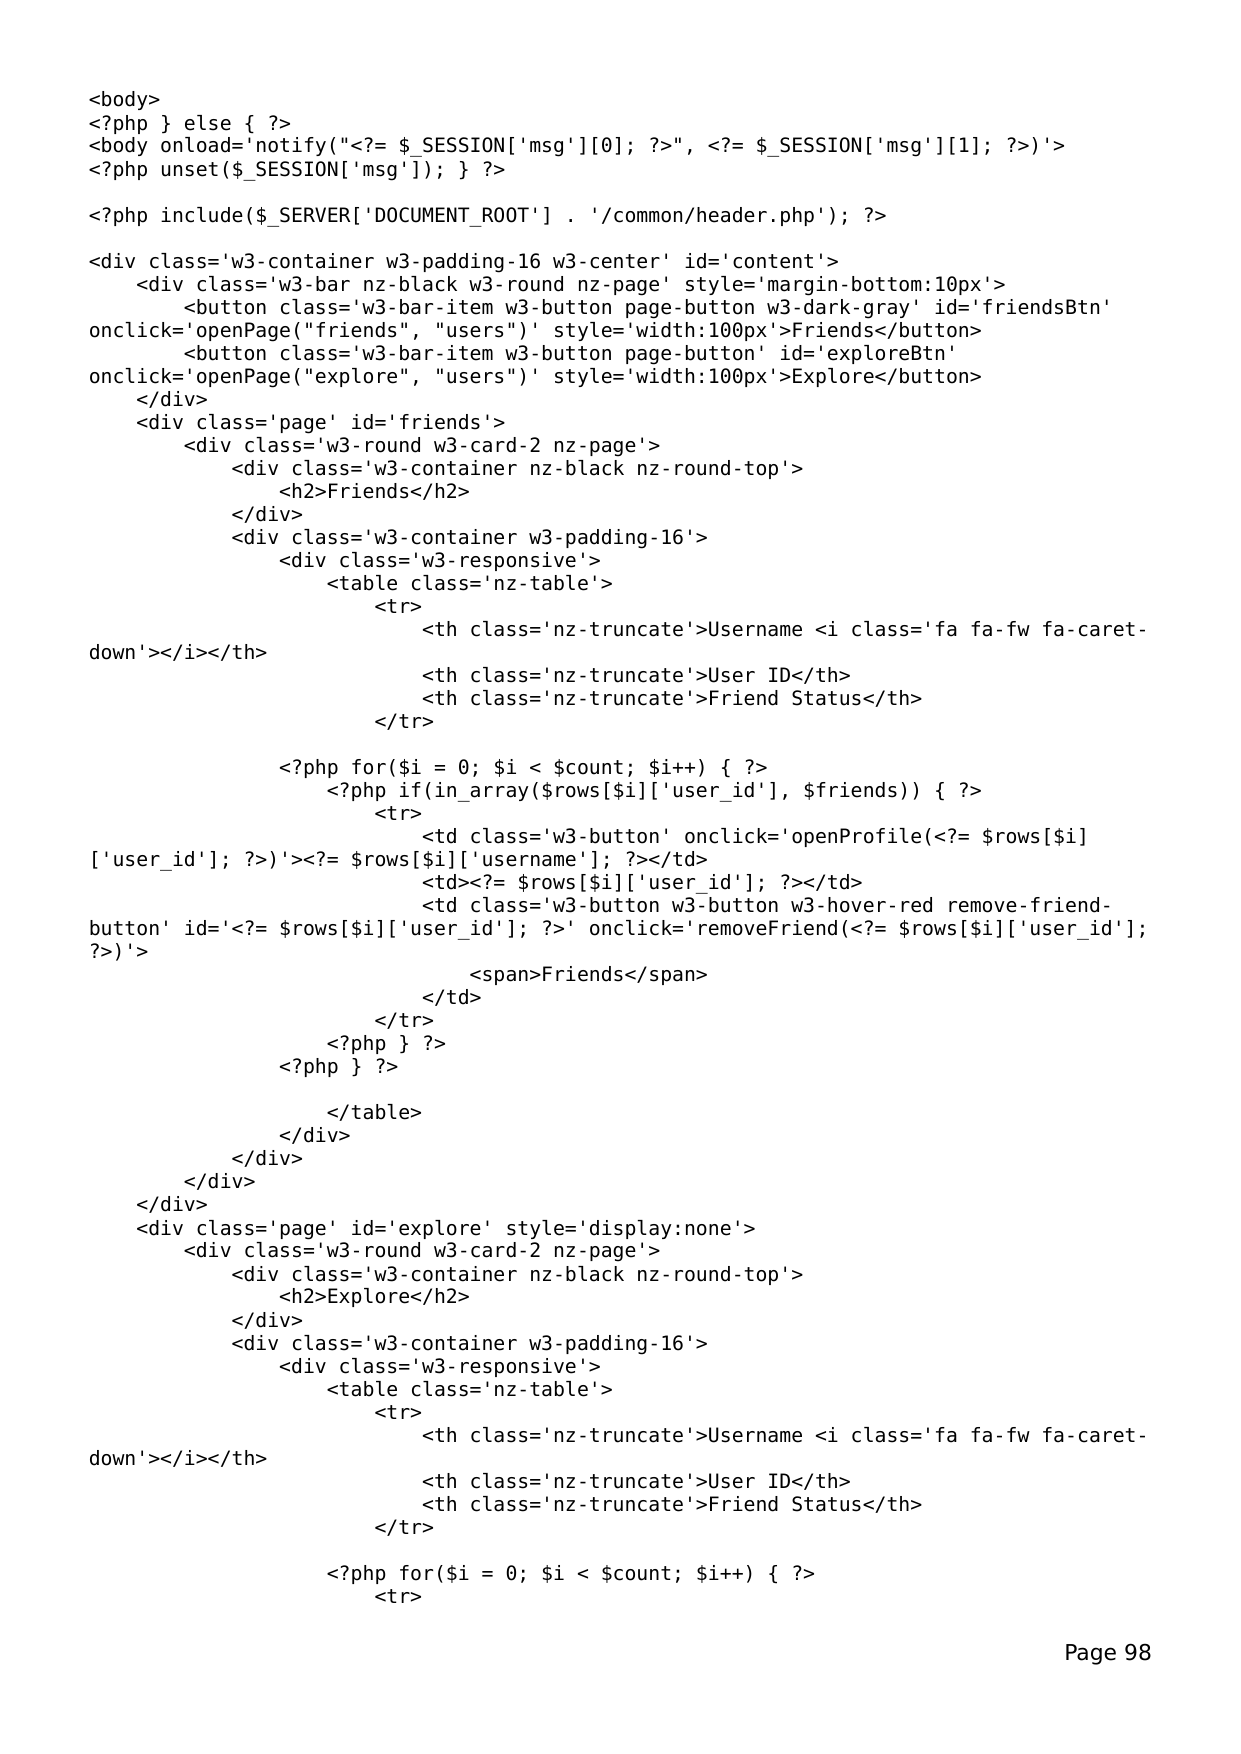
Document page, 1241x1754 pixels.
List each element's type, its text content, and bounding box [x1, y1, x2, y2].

text <?php include($_SERVER['DOCUMENT_ROOT'] . '/common/header.php'); ?> [88, 204, 1152, 227]
text <th class='nz-truncate'>Friend Status</th> [88, 687, 1152, 710]
text <div class='w3-container nz-black nz-round-top'> [88, 1263, 1152, 1286]
text <?php unset($_SESSION['msg']); } ?> [88, 158, 1152, 181]
text </tr> [88, 710, 1152, 733]
text </td> [88, 986, 1152, 1009]
text <table class='nz-table'> [88, 572, 1152, 595]
text <body> [88, 88, 1152, 112]
text </div> [88, 1171, 1152, 1193]
text <div class='page' id='explore' style='display:none'> [88, 1217, 1152, 1239]
text <div class='w3-responsive'> [88, 549, 1152, 572]
text <th class='nz-truncate'>Username <i class='fa fa-fw fa-caret-down'></i></th> [88, 1424, 1152, 1470]
text <div class='page' id='friends'> [88, 411, 1152, 434]
text <th class='nz-truncate'>Friend Status</th> [88, 1493, 1152, 1516]
text <td class='w3-button' onclick='openProfile(<?= $rows[$i]['user_id']; ?>)'><?= $rows[$i]['username']; ?></td> [88, 825, 1152, 871]
text </tr> [88, 1516, 1152, 1539]
text <?php } ?> [88, 1055, 1152, 1078]
text </div> [88, 1309, 1152, 1332]
text <?php for($i = 0; $i < $count; $i++) { ?> [88, 756, 1152, 779]
text </div> [88, 1193, 1152, 1217]
text <tr> [88, 1401, 1152, 1424]
text </div> [88, 503, 1152, 526]
text <div class='w3-bar nz-black w3-round nz-page' style='margin-bottom:10px'> [88, 273, 1152, 296]
text <tr> [88, 595, 1152, 618]
text <th class='nz-truncate'>User ID</th> [88, 664, 1152, 687]
text </tr> [88, 1009, 1152, 1032]
text <?php } ?> [88, 1032, 1152, 1055]
text <td class='w3-button w3-button w3-hover-red remove-friend-button' id='<?= $rows[$i]['user_id']; ?>' onclick='removeFriend(<?= $rows[$i]['user_id']; ?>)'> [88, 894, 1152, 963]
text <div class='w3-container w3-padding-16'> [88, 526, 1152, 549]
text <div class='w3-round w3-card-2 nz-page'> [88, 434, 1152, 457]
text <div class='w3-container w3-padding-16 w3-center' id='content'> [88, 250, 1152, 273]
text <div class='w3-responsive'> [88, 1355, 1152, 1378]
text </table> [88, 1101, 1152, 1124]
text </div> [88, 1124, 1152, 1147]
text <div class='w3-container w3-padding-16'> [88, 1332, 1152, 1355]
text <div class='w3-container nz-black nz-round-top'> [88, 457, 1152, 480]
text </div> [88, 388, 1152, 411]
text <body onload='notify("<?= $_SESSION['msg'][0]; ?>", <?= $_SESSION['msg'][1]; ?>)'> [88, 134, 1152, 158]
text <h2>Friends</h2> [88, 480, 1152, 503]
text <button class='w3-bar-item w3-button page-button w3-dark-gray' id='friendsBtn' onclick='openPage("friends", "users")' style='width:100px'>Friends</button> [88, 296, 1152, 342]
text <tr> [88, 802, 1152, 825]
text <button class='w3-bar-item w3-button page-button' id='exploreBtn' onclick='openPage("explore", "users")' style='width:100px'>Explore</button> [88, 342, 1152, 388]
text <?php for($i = 0; $i < $count; $i++) { ?> [88, 1562, 1152, 1585]
text <?php } else { ?> [88, 112, 1152, 134]
text <span>Friends</span> [88, 963, 1152, 986]
text <tr> [88, 1585, 1152, 1608]
text </div> [88, 1147, 1152, 1171]
text <th class='nz-truncate'>User ID</th> [88, 1470, 1152, 1493]
text <h2>Explore</h2> [88, 1286, 1152, 1309]
text <td><?= $rows[$i]['user_id']; ?></td> [88, 871, 1152, 894]
text <th class='nz-truncate'>Username <i class='fa fa-fw fa-caret-down'></i></th> [88, 618, 1152, 664]
text <?php if(in_array($rows[$i]['user_id'], $friends)) { ?> [88, 779, 1152, 802]
text <div class='w3-round w3-card-2 nz-page'> [88, 1239, 1152, 1263]
text <table class='nz-table'> [88, 1378, 1152, 1401]
